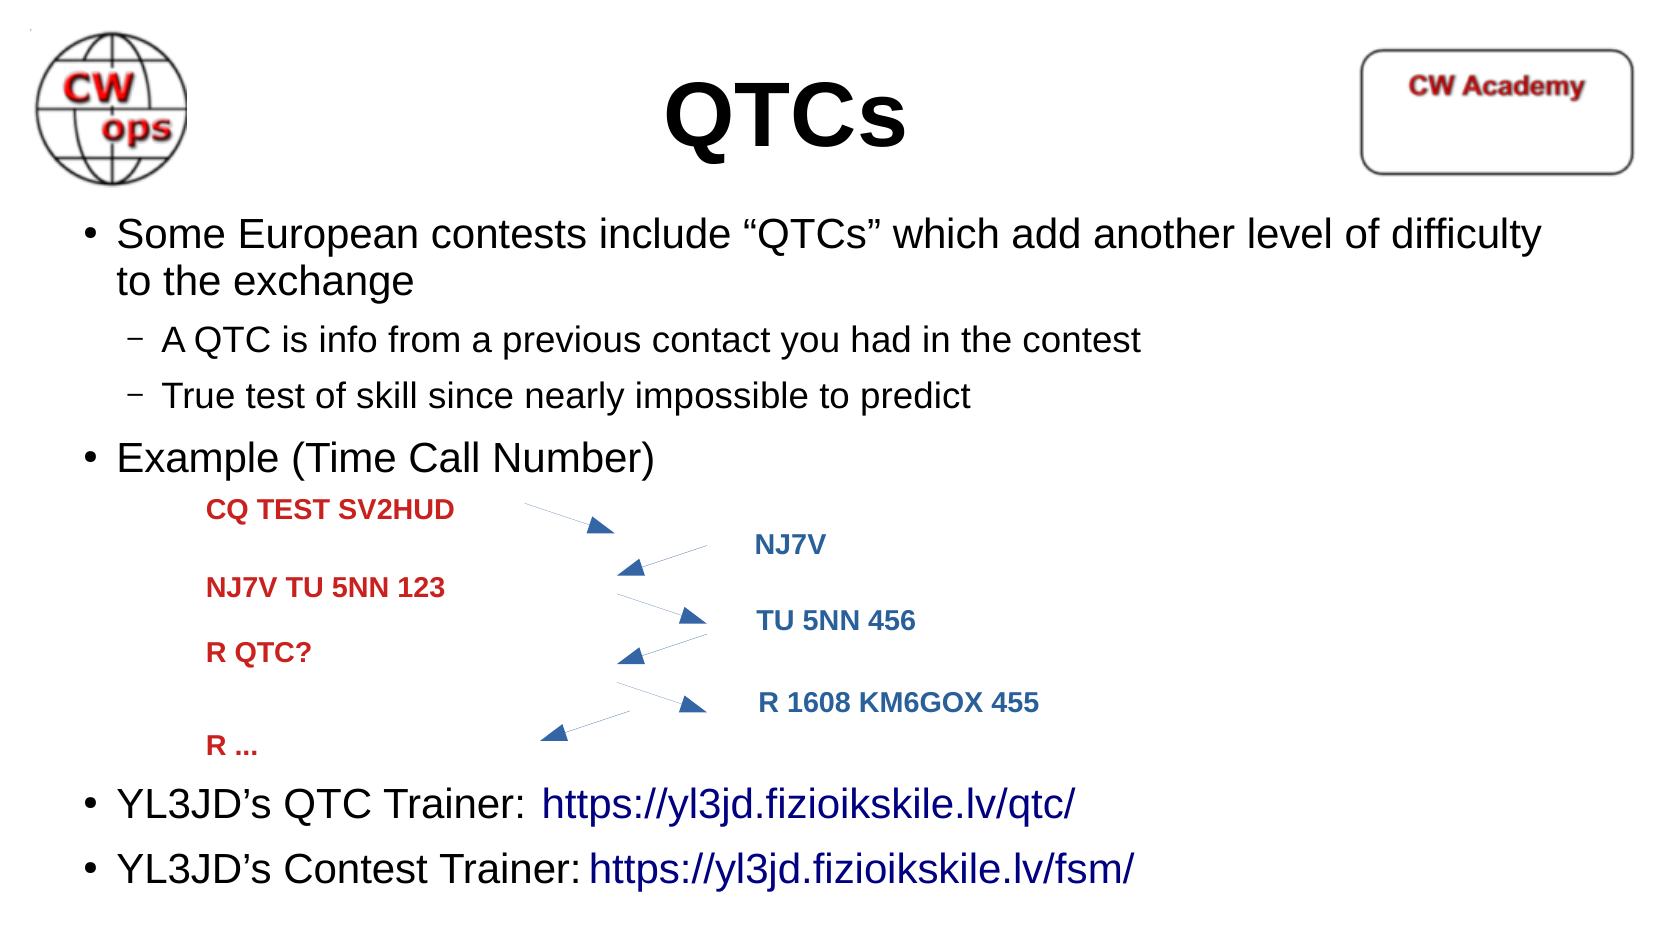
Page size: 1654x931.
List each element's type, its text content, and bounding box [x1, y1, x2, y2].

title QTCs [41, 37, 1531, 193]
list Some European contests include “QTCs” which add another level of difficulty to the exchange A QTC is info from a previous contact you had in the contest True test of skill since nearly impossible to predict Example (Time Call Number) CQ TEST SV2HUD NJ7V NJ7V TU 5NN 123 TU 5NN 456 R QTC? R 1608 KM6GOX 455 R ... YL3JD’s QTC Trainer: https://yl3jd.fizioikskile.lv/qtc/ YL3JD’s Contest Trainer: https://yl3jd.fizioikskile.lv/fsm/ [71, 210, 1561, 901]
picture [30, 29, 187, 180]
picture [1531, 37, 1640, 186]
